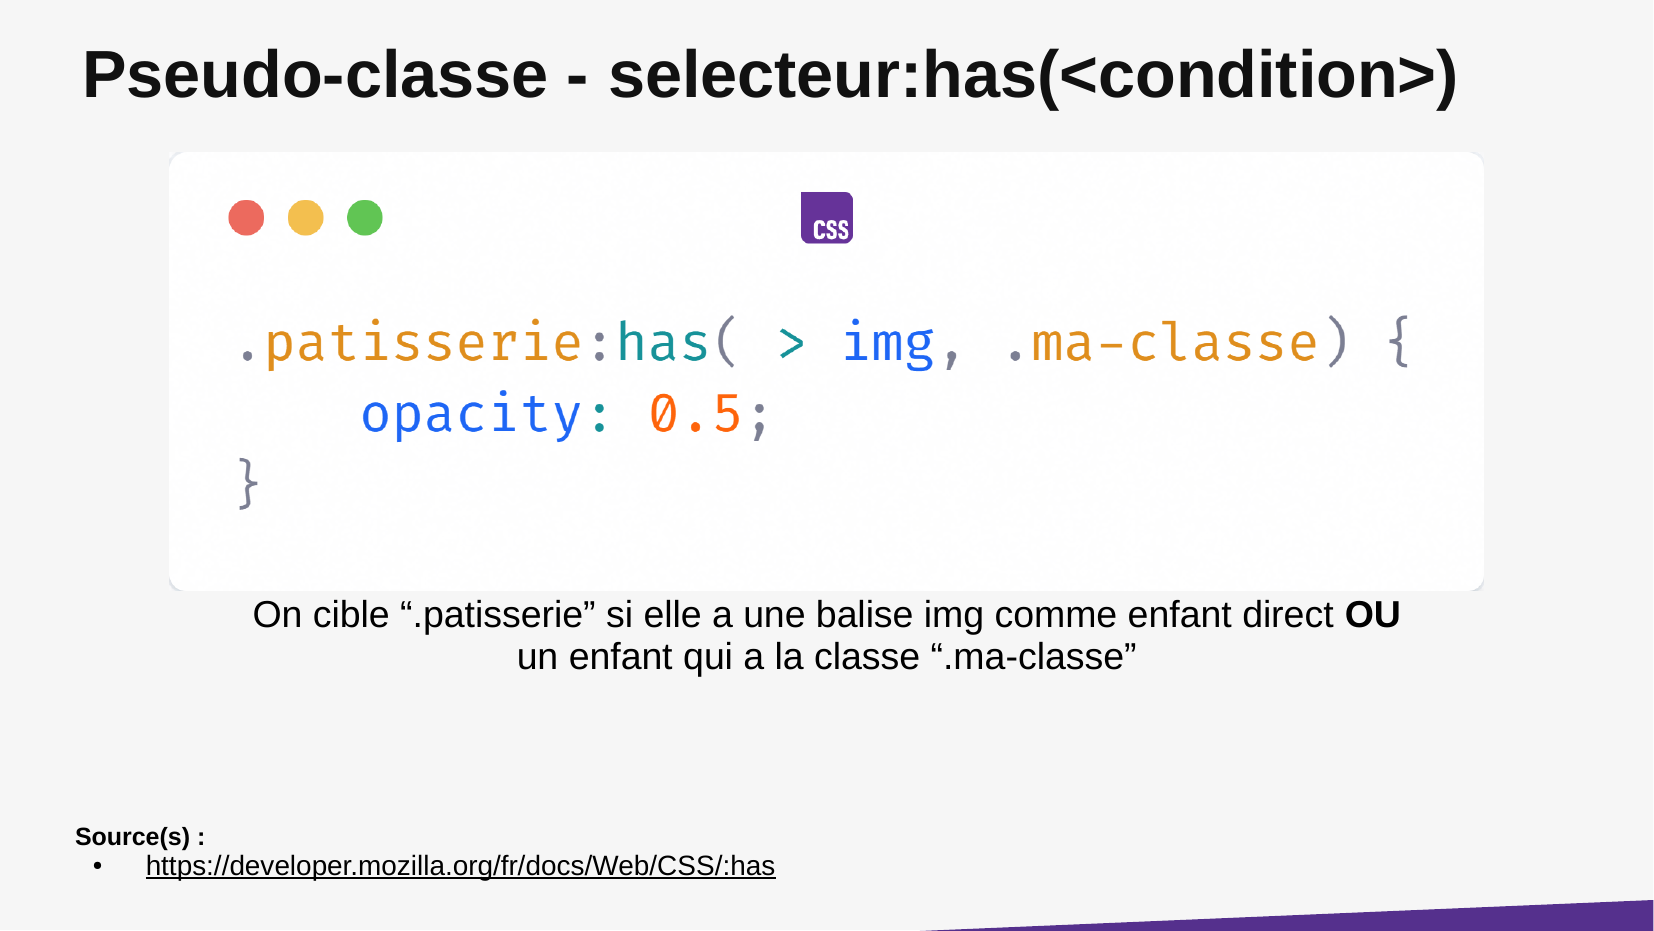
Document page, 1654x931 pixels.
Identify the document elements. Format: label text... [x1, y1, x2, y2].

title Pseudo-classe - selecteur:has(<condition>) [82, 37, 1571, 115]
text_box [919, 899, 1654, 931]
picture [169, 152, 1484, 591]
text_box Source(s) : https://developer.mozilla.org/fr/docs/Web/CSS/:has [60, 815, 1546, 929]
text_box On cible “.patisserie” si elle a une balise img comme enfant direct OU un enfant qui a la classe “.ma-classe” [192, 591, 1462, 686]
